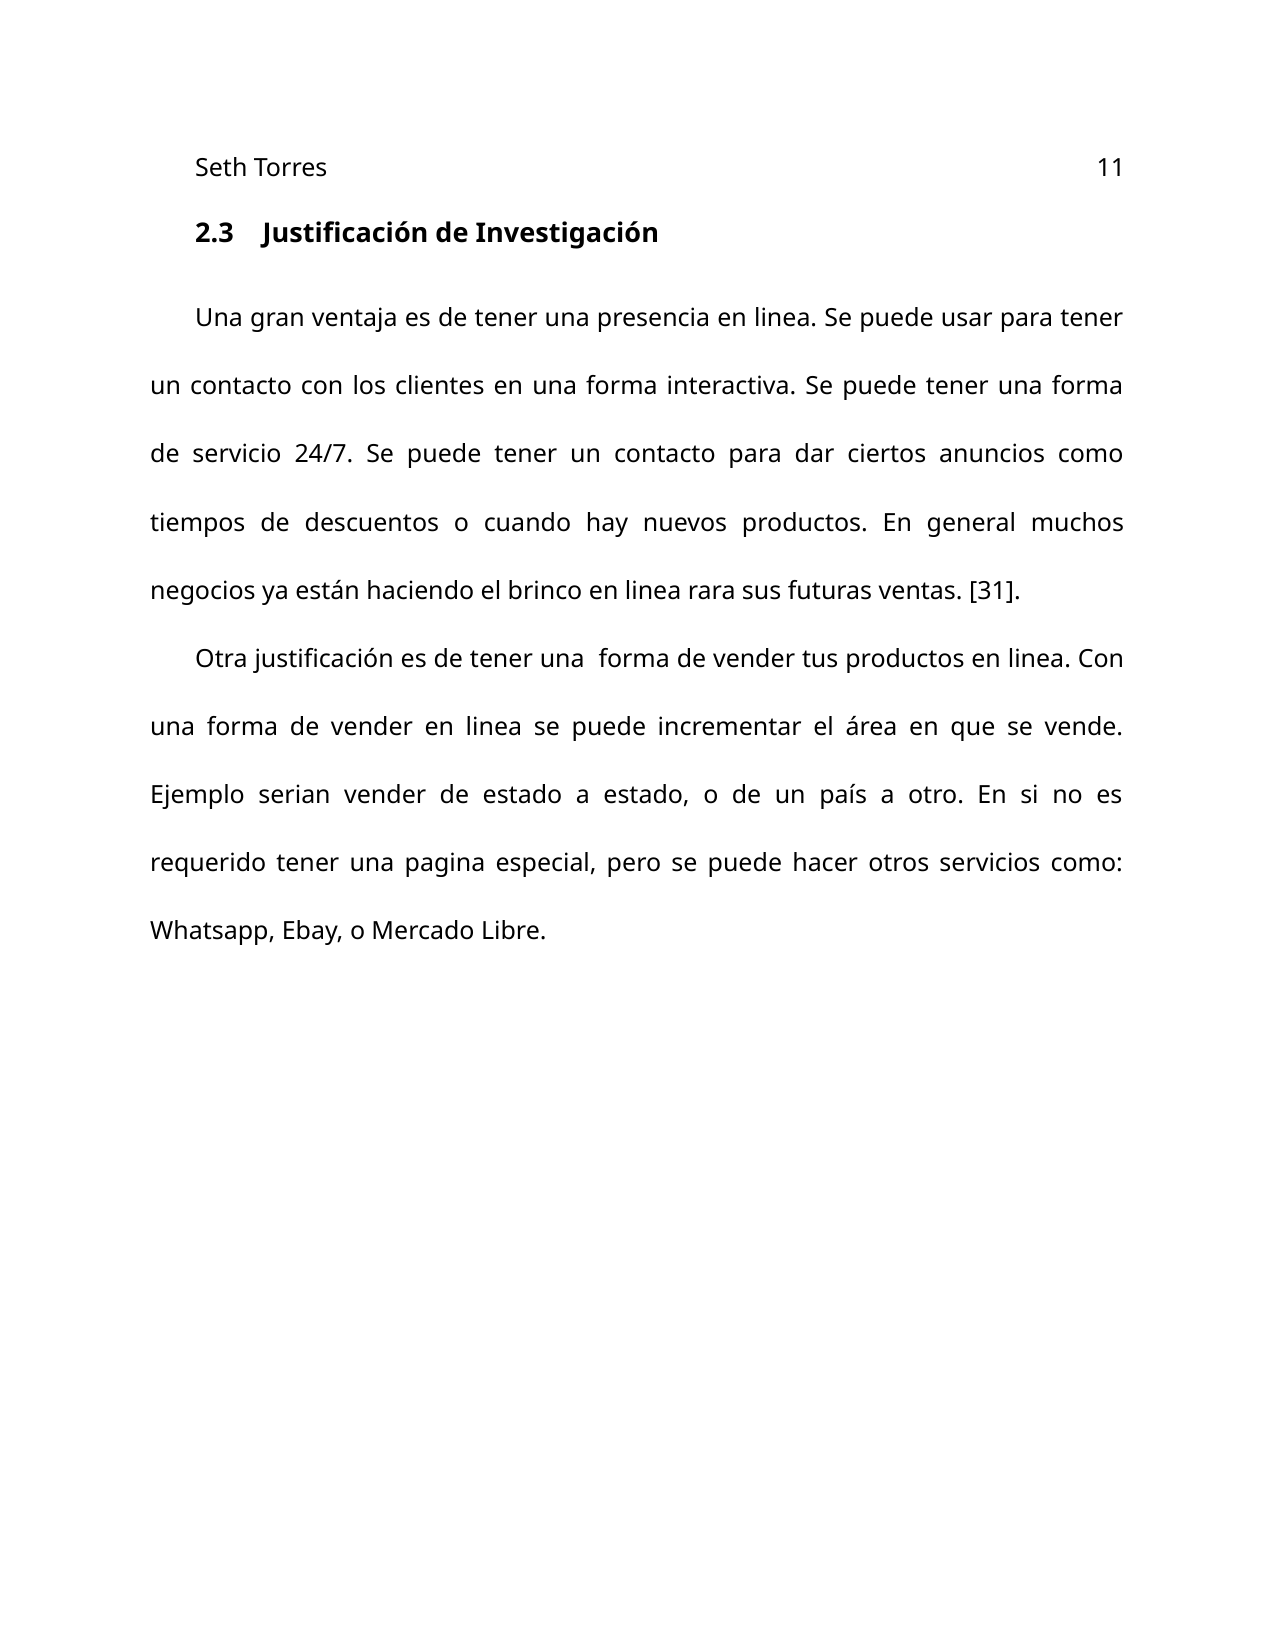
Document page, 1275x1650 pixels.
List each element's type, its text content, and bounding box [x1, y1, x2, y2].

text Otra justificación es de tener una forma de vender tus productos en linea. Con una forma de vender en linea se puede incrementar el área en que se vende. Ejemplo serian vender de estado a estado, o de un país a otro. En si no es requerido tener una pagina especial, pero se puede hacer otros servicios como: Whatsapp, Ebay, o Mercado Libre. [150, 640, 1125, 947]
text Una gran ventaja es de tener una presencia en linea. Se puede usar para tener un contacto con los clientes en una forma interactiva. Se puede tener una forma de servicio 24/7. Se puede tener un contacto para dar ciertos anuncios como tiempos de descuentos o cuando hay nuevos productos. En general muchos negocios ya están haciendo el brinco en linea rara sus futuras ventas. [31]. [150, 300, 1125, 606]
subtitle Justificación de Investigación [150, 213, 1125, 250]
